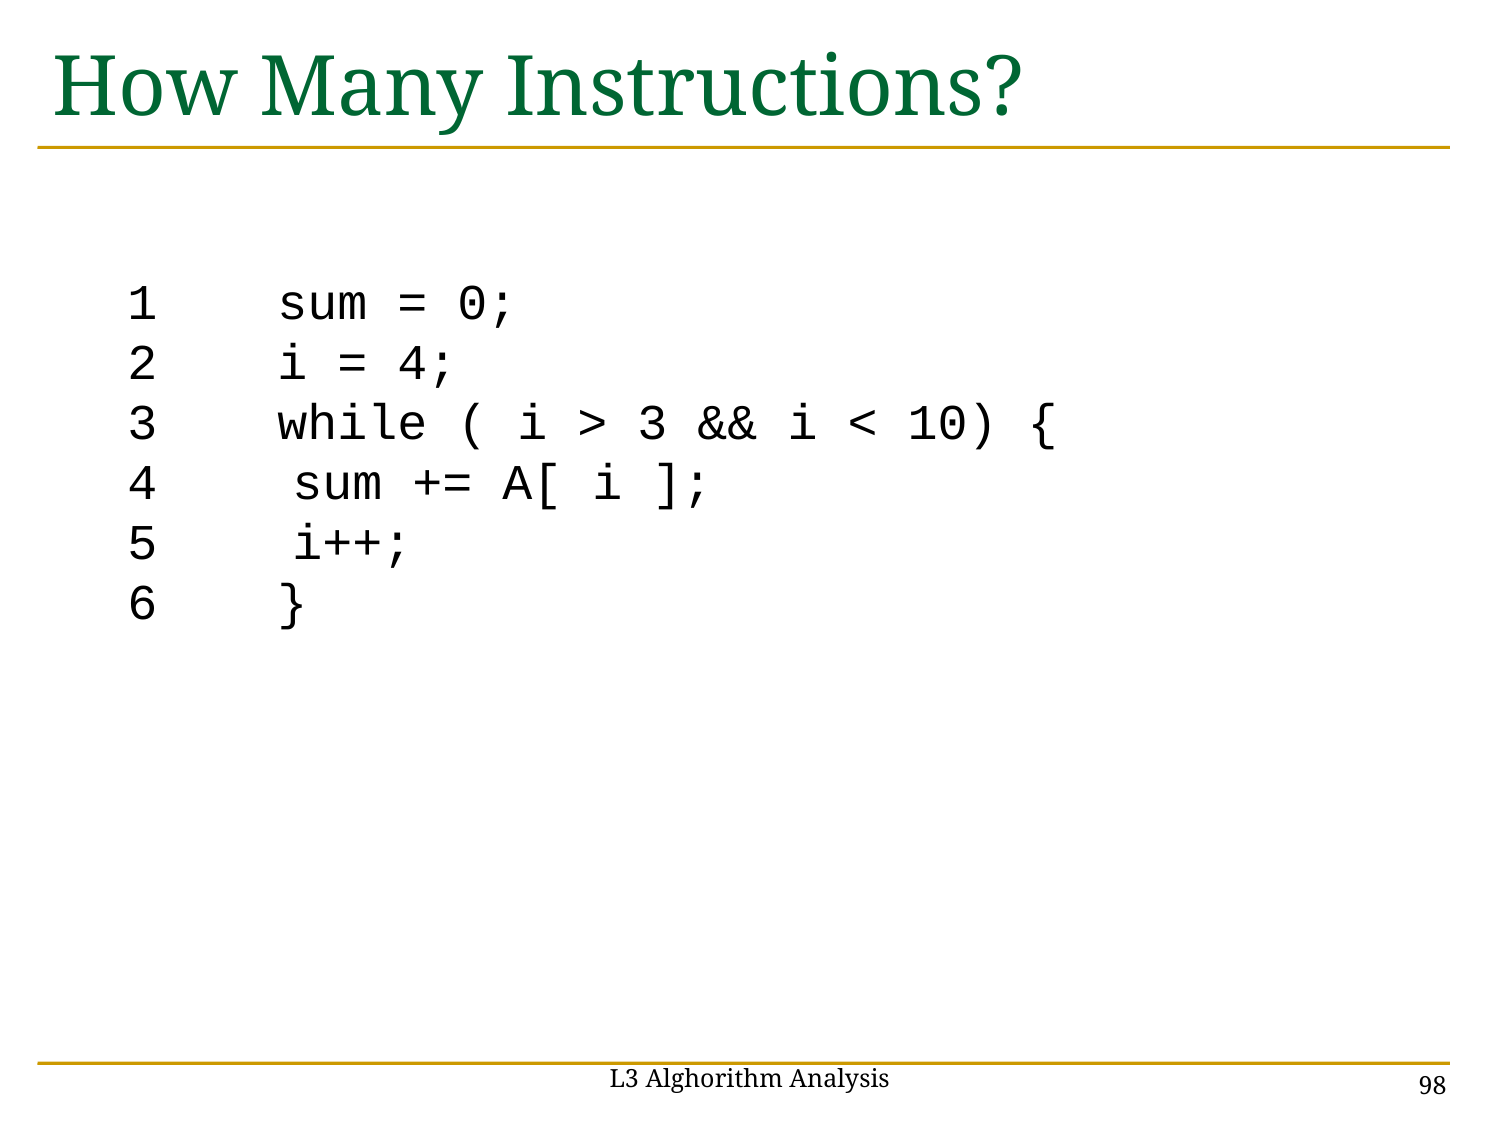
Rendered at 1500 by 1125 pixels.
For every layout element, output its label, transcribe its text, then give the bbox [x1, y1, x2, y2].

footer L3 Alghorithm Analysis [512, 1025, 988, 1100]
slide_number [1111, 1036, 1462, 1112]
title How Many Instructions? [37, 24, 1450, 200]
text_box 1 sum = 0; 2 i = 4; 3 while ( i > 3 && i < 10) { 4 sum += A[ i ]; 5 i++; 6 } [112, 262, 1388, 638]
